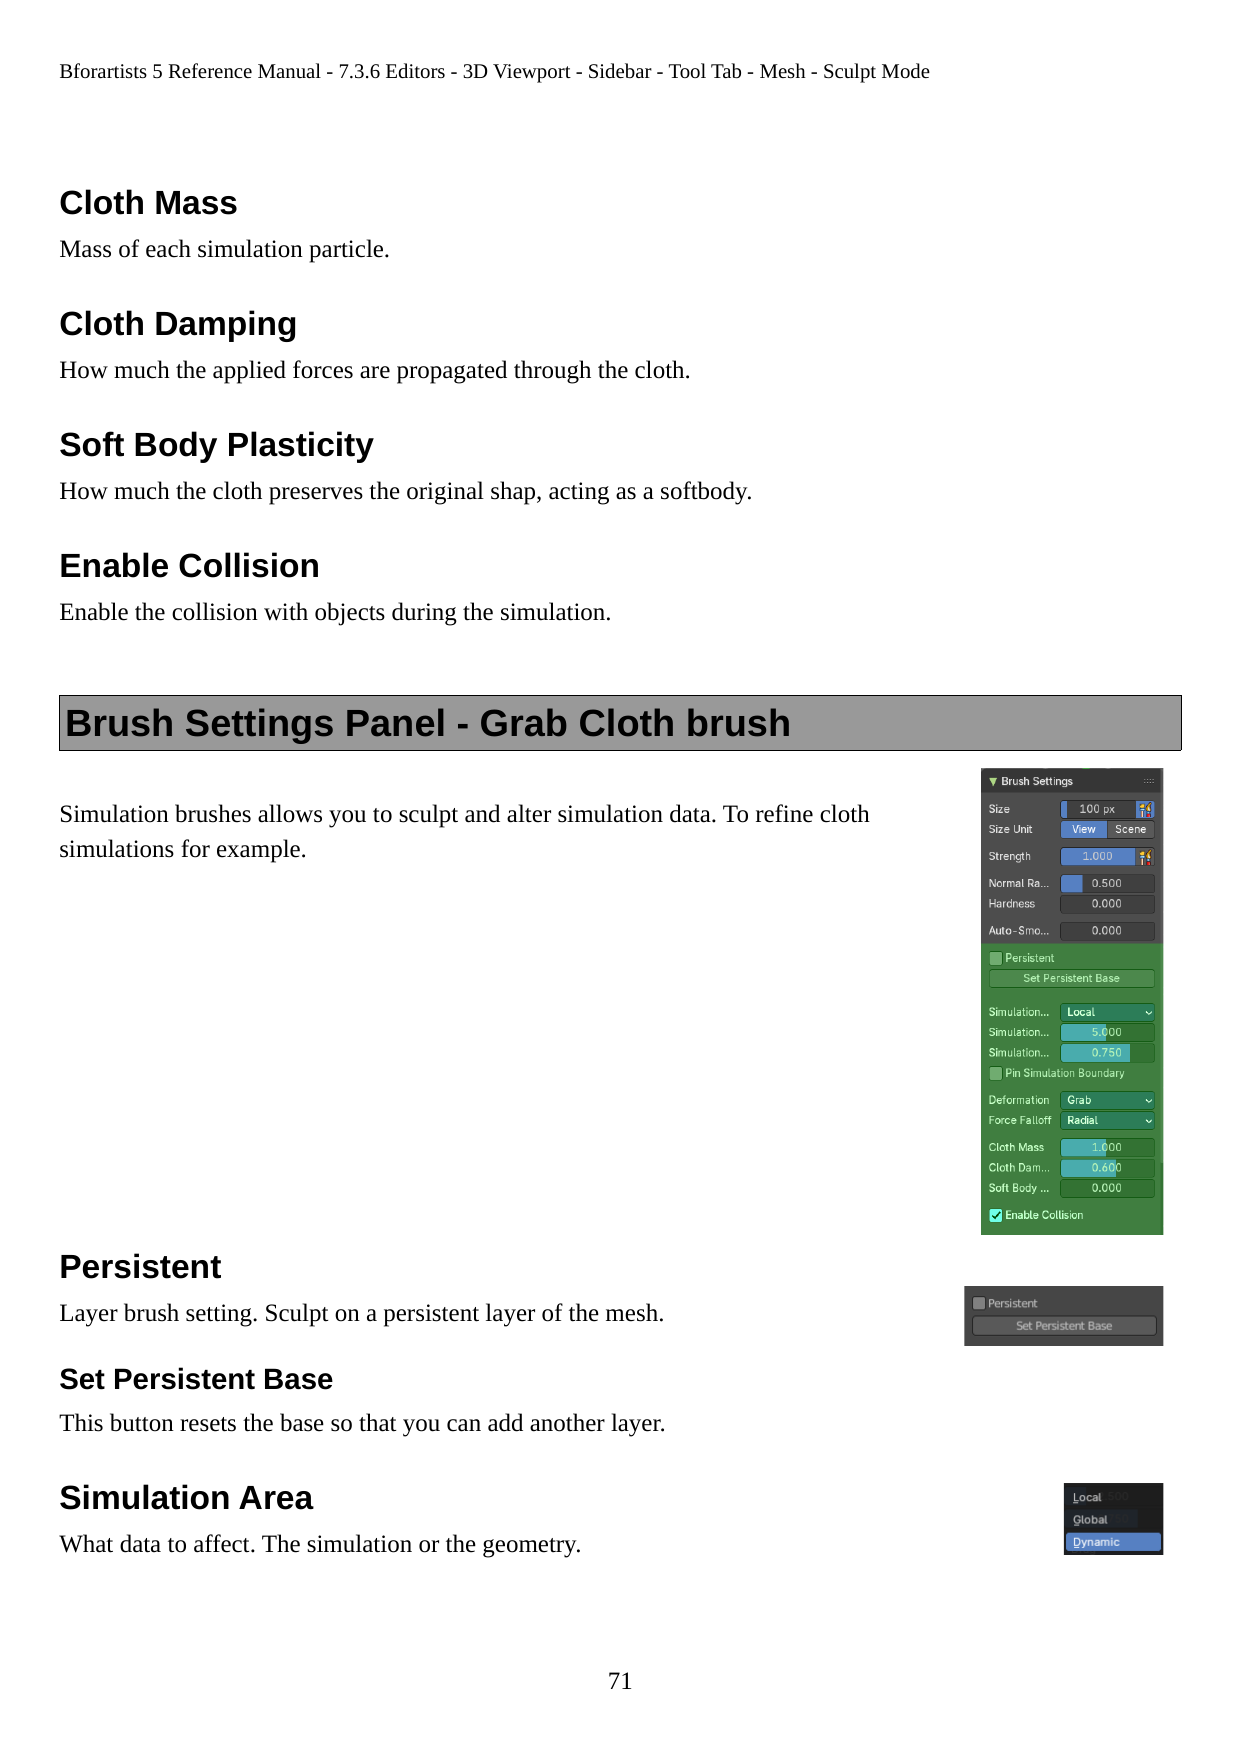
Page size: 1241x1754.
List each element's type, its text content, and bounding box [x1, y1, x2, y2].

table_header Brush Settings Panel - Grab Cloth brush [60, 696, 1181, 750]
text Simulation brushes allows you to sculpt and alter simulation data. To refine cloth simulations for example. [59, 799, 981, 862]
text How much the applied forces are propagated through the cloth. [59, 355, 1181, 383]
text Layer brush setting. Sculpt on a persistent layer of the mesh. [59, 1298, 964, 1327]
text Enable the collision with objects during the simulation. [59, 597, 1181, 626]
subtitle Enable Collision [59, 546, 1181, 584]
picture [981, 768, 1164, 1235]
subtitle Persistent [59, 1247, 1181, 1286]
subtitle Set Persistent Base [59, 1362, 1181, 1396]
subtitle Soft Body Plasticity [59, 424, 1181, 463]
subtitle Cloth Mass [59, 182, 1181, 221]
text This button resets the base so that you can add another layer. [59, 1408, 1181, 1437]
text Mass of each simulation particle. [59, 234, 1181, 262]
text What data to affect. The simulation or the geometry. [59, 1529, 1181, 1558]
text How much the cloth preserves the original shap, acting as a softbody. [59, 476, 1181, 504]
subtitle Simulation Area [59, 1478, 1181, 1517]
picture [1063, 1483, 1164, 1555]
picture [964, 1286, 1164, 1346]
subtitle Cloth Damping [59, 303, 1181, 342]
